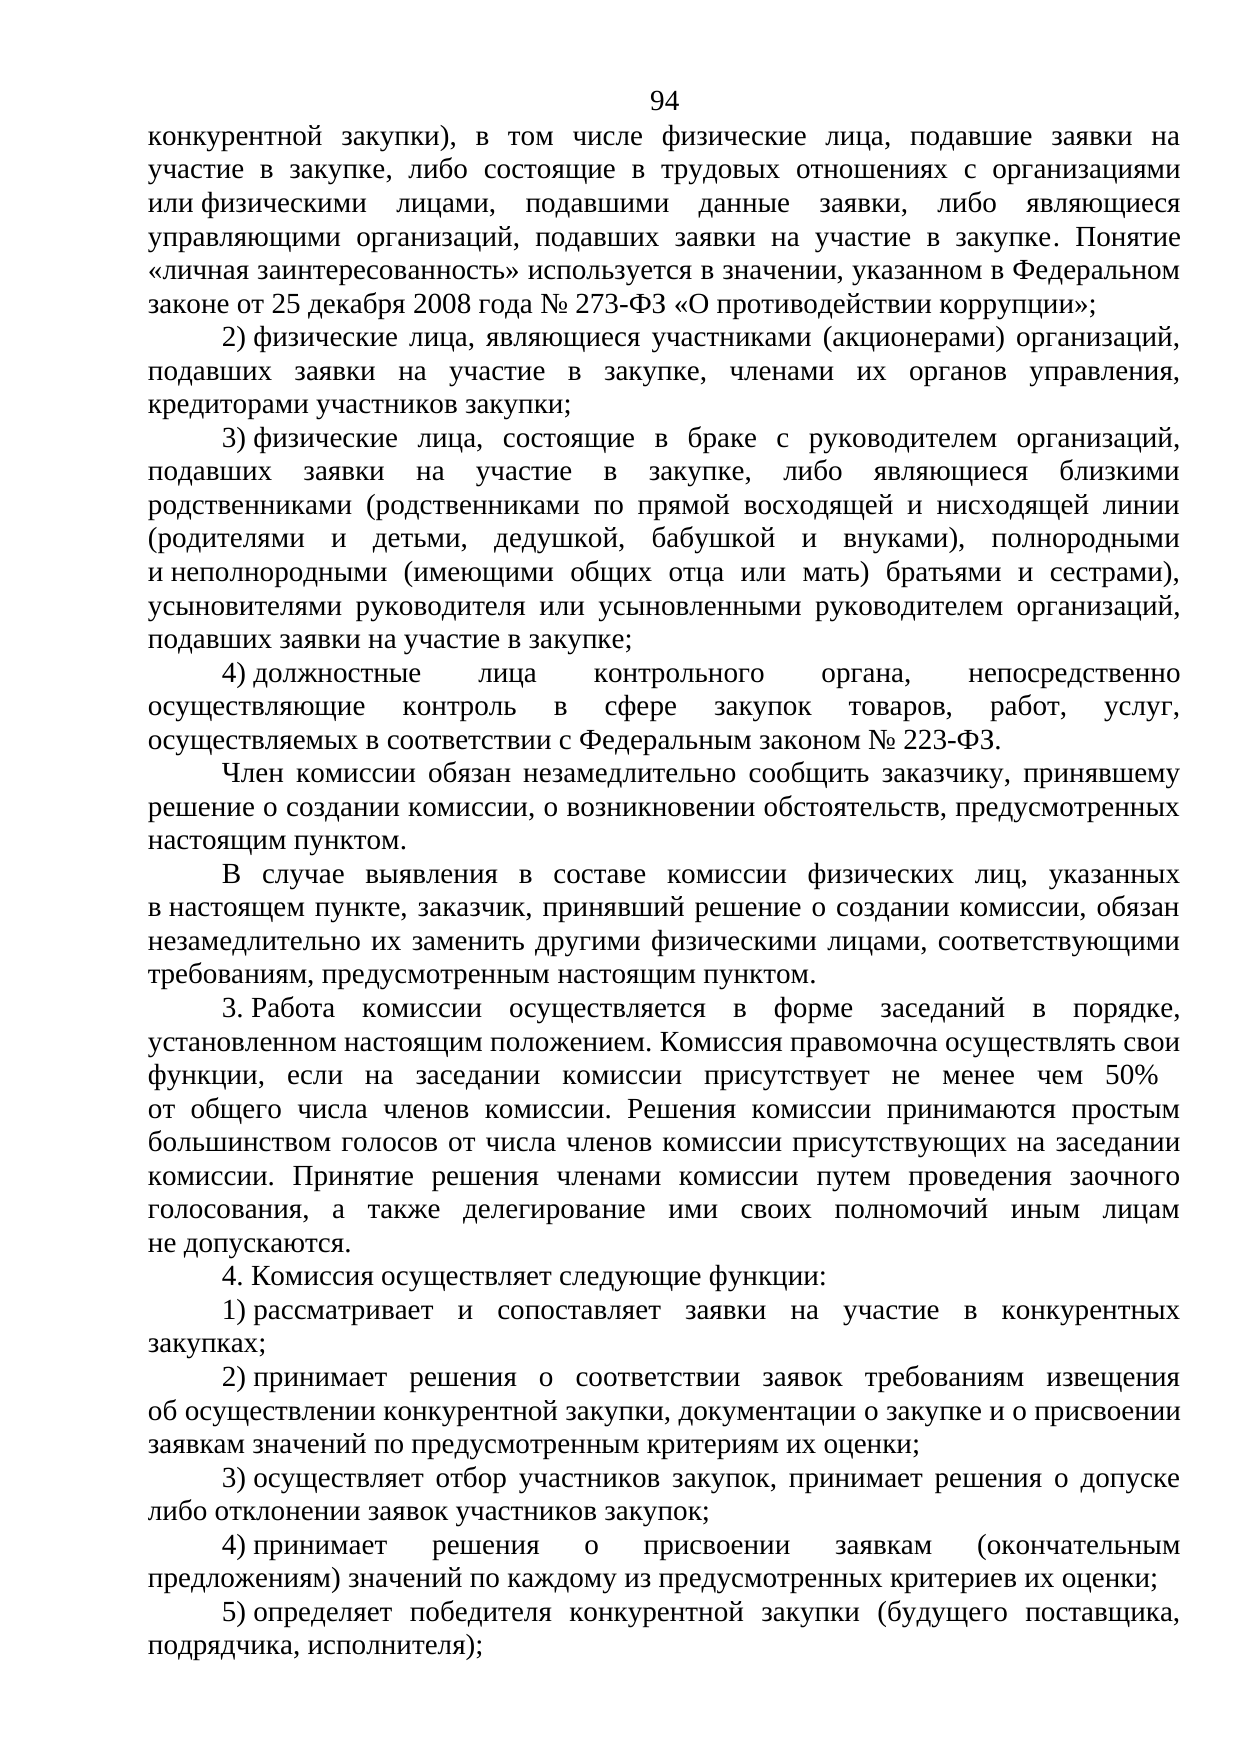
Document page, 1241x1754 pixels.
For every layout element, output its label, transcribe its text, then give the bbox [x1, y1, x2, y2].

text 3) физические лица, состоящие в браке с руководителем организаций, подавших заявки на участие в закупке, либо являющиеся близкими родственниками (родственниками по прямой восходящей и нисходящей линии (родителями и детьми, дедушкой, бабушкой и внуками), полнородными и неполнородными (имеющими общих отца или мать) братьями и сестрами), усыновителями руководителя или усыновленными руководителем организаций, подавших заявки на участие в закупке; [148, 420, 1181, 655]
text 2) принимает решения о соответствии заявок требованиям извещения об осуществлении конкурентной закупки, документации о закупке и о присвоении заявкам значений по предусмотренным критериям их оценки; [148, 1359, 1181, 1460]
text 4) должностные лица контрольного органа, непосредственно осуществляющие контроль в сфере закупок товаров, работ, услуг, осуществляемых в соответствии с Федеральным законом № 223-ФЗ. [148, 655, 1181, 755]
text 1) рассматривает и сопоставляет заявки на участие в конкурентных закупках; [148, 1292, 1181, 1359]
text 3) осуществляет отбор участников закупок, принимает решения о допуске либо отклонении заявок участников закупок; [148, 1460, 1181, 1527]
text Член комиссии обязан незамедлительно сообщить заказчику, принявшему решение о создании комиссии, о возникновении обстоятельств, предусмотренных настоящим пунктом. [148, 755, 1181, 856]
text 3. Работа комиссии осуществляется в форме заседаний в порядке, установленном настоящим положением. Комиссия правомочна осуществлять свои функции, если на заседании комиссии присутствует не менее чем 50% от общего числа членов комиссии. Решения комиссии принимаются простым большинством голосов от числа членов комиссии присутствующих на заседании комиссии. Принятие решения членами комиссии путем проведения заочного голосования, а также делегирование ими своих полномочий иным лицам не допускаются. [148, 990, 1181, 1258]
text 4. Комиссия осуществляет следующие функции: [148, 1258, 1181, 1292]
text В случае выявления в составе комиссии физических лиц, указанных в настоящем пункте, заказчик, принявший решение о создании комиссии, обязан незамедлительно их заменить другими физическими лицами, соответствующими требованиям, предусмотренным настоящим пунктом. [148, 856, 1181, 990]
text 2) физические лица, являющиеся участниками (акционерами) организаций, подавших заявки на участие в закупке, членами их органов управления, кредиторами участников закупки; [148, 319, 1181, 420]
text конкурентной закупки), в том числе физические лица, подавшие заявки на участие в закупке, либо состоящие в трудовых отношениях с организациями или физическими лицами, подавшими данные заявки, либо являющиеся управляющими организаций, подавших заявки на участие в закупке. Понятие «личная заинтересованность» используется в значении, указанном в Федеральном законе от 25 декабря 2008 года № 273-ФЗ «О противодействии коррупции»; [148, 118, 1181, 319]
text 5) определяет победителя конкурентной закупки (будущего поставщика, подрядчика, исполнителя); [148, 1594, 1181, 1661]
text 4) принимает решения о присвоении заявкам (окончательным предложениям) значений по каждому из предусмотренных критериев их оценки; [148, 1527, 1181, 1594]
